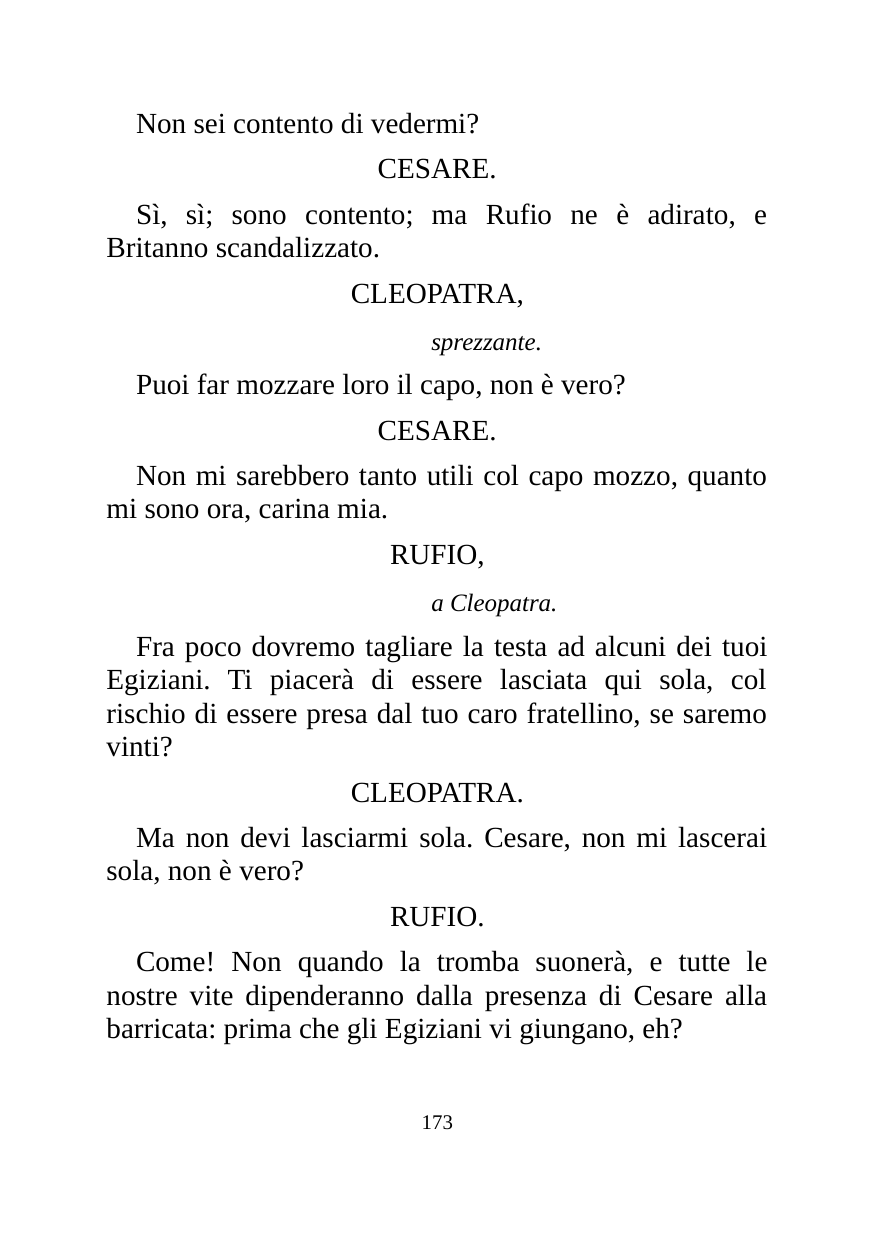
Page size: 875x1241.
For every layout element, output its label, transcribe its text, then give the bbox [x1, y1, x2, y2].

text Sì, sì; sono contento; ma Rufio ne è adirato, e Britanno scandalizzato. [106, 197, 768, 264]
text CESARE. [106, 413, 768, 446]
text Non sei contento di vedermi? [106, 106, 768, 140]
text RUFIO. [106, 899, 768, 932]
text CESARE. [106, 152, 768, 185]
text sprezzante. [431, 327, 768, 356]
text a Cleopatra. [431, 588, 768, 617]
text Ma non devi lasciarmi sola. Cesare, non mi lascerai sola, non è vero? [106, 820, 768, 887]
text Puoi far mozzare loro il capo, non è vero? [106, 367, 768, 401]
text CLEOPATRA. [106, 775, 768, 808]
text CLEOPATRA, [106, 276, 768, 309]
text Fra poco dovremo tagliare la testa ad alcuni dei tuoi Egiziani. Ti piacerà di essere lasciata qui sola, col rischio di essere presa dal tuo caro fratellino, se saremo vinti? [106, 629, 768, 763]
text Come! Non quando la tromba suonerà, e tutte le nostre vite dipenderanno dalla presenza di Cesare alla barricata: prima che gli Egiziani vi giungano, eh? [106, 944, 768, 1045]
text RUFIO, [106, 537, 768, 571]
text Non mi sarebbero tanto utili col capo mozzo, quanto mi sono ora, carina mia. [106, 458, 768, 525]
